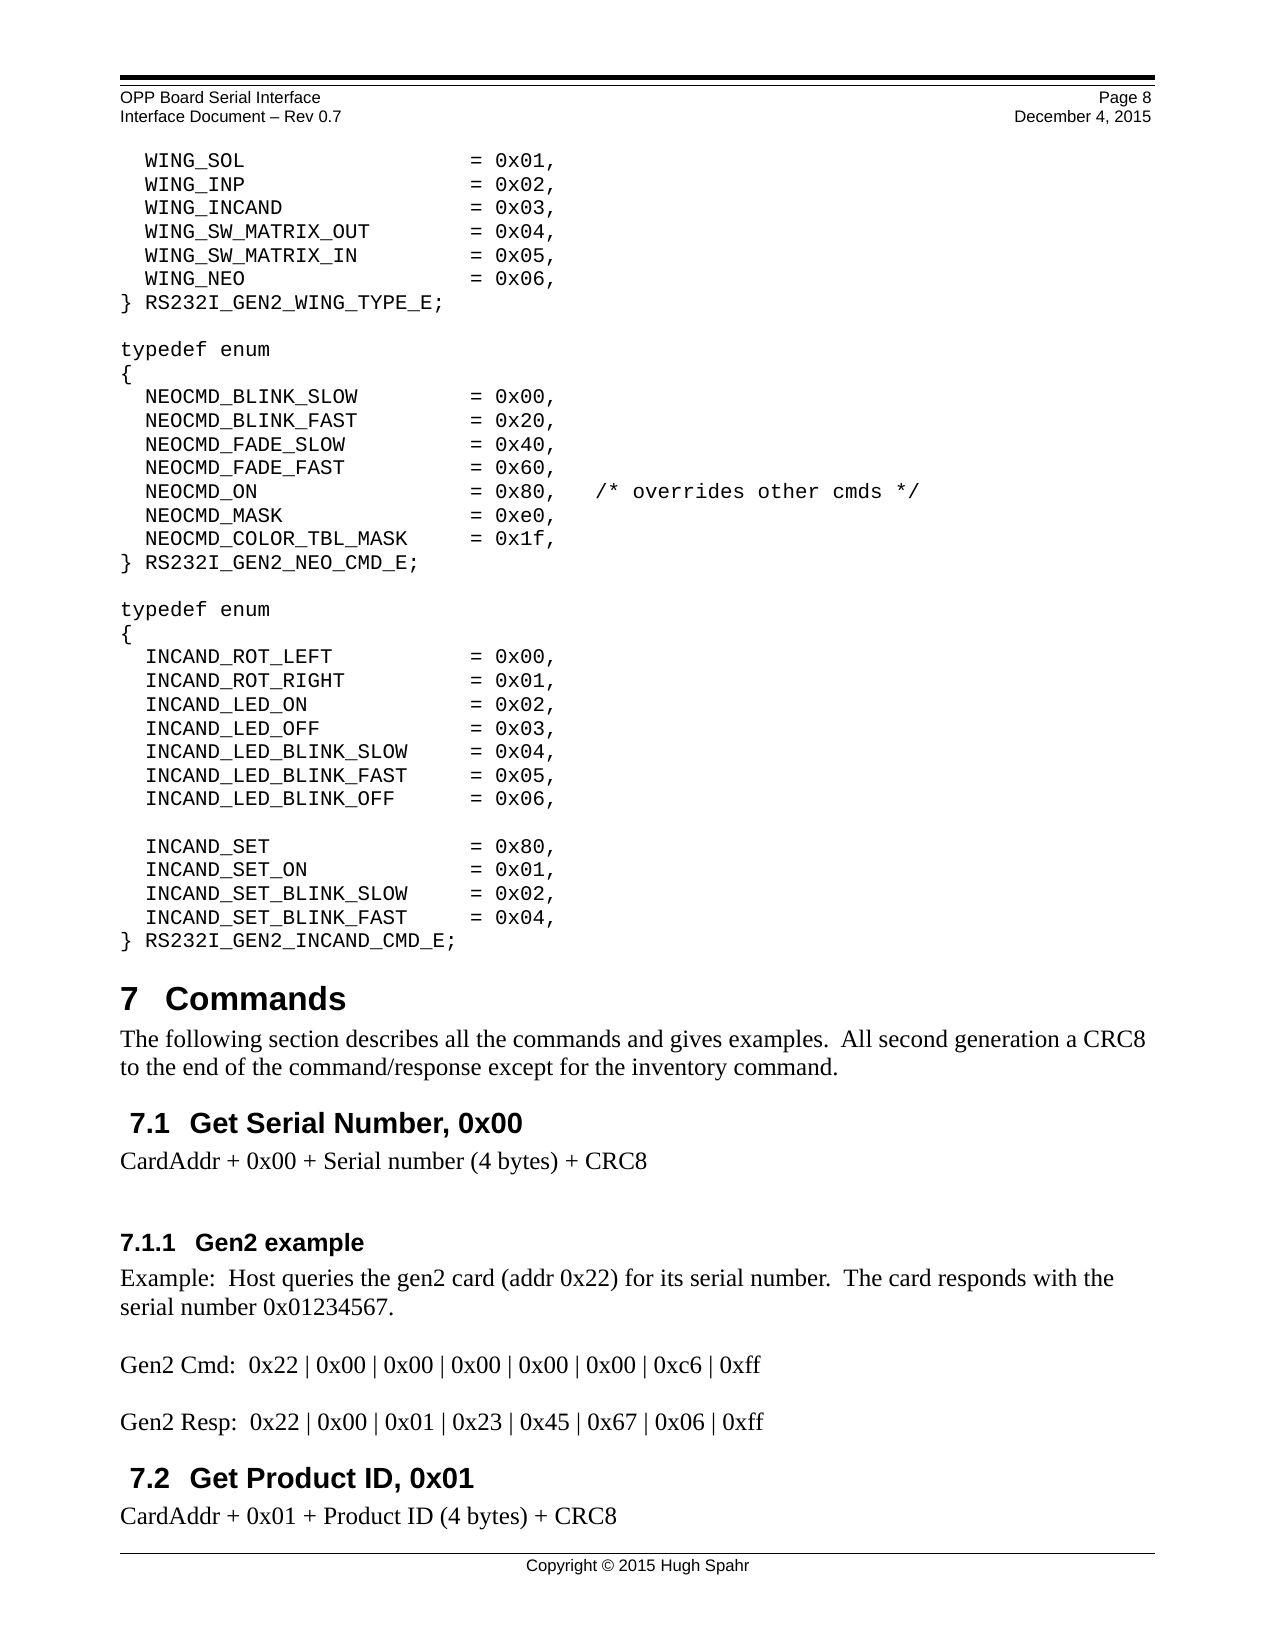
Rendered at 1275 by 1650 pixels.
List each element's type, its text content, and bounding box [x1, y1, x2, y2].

text INCAND_LED_OFF = 0x03, [120, 717, 1155, 741]
text WING_INCAND = 0x03, [120, 197, 1155, 221]
text NEOCMD_BLINK_FAST = 0x20, [120, 410, 1155, 434]
text INCAND_SET = 0x80, [120, 836, 1155, 859]
text NEOCMD_COLOR_TBL_MASK = 0x1f, [120, 528, 1155, 552]
text INCAND_LED_BLINK_SLOW = 0x04, [120, 741, 1155, 765]
text { [120, 363, 1155, 386]
text INCAND_LED_ON = 0x02, [120, 694, 1155, 717]
text Gen2 Resp: 0x22 | 0x00 | 0x01 | 0x23 | 0x45 | 0x67 | 0x06 | 0xff [120, 1407, 1155, 1436]
text WING_SW_MATRIX_IN = 0x05, [120, 244, 1155, 268]
text } RS232I_GEN2_NEO_CMD_E; [120, 552, 1155, 576]
text } RS232I_GEN2_INCAND_CMD_E; [120, 930, 1155, 954]
text INCAND_SET_BLINK_SLOW = 0x02, [120, 883, 1155, 907]
subtitle Gen2 example [120, 1228, 1155, 1257]
text WING_SW_MATRIX_OUT = 0x04, [120, 221, 1155, 244]
text typedef enum [120, 599, 1155, 623]
text INCAND_SET_ON = 0x01, [120, 859, 1155, 883]
text WING_SOL = 0x01, [120, 150, 1155, 174]
text INCAND_LED_BLINK_OFF = 0x06, [120, 788, 1155, 812]
text INCAND_ROT_RIGHT = 0x01, [120, 670, 1155, 694]
text NEOCMD_MASK = 0xe0, [120, 505, 1155, 528]
text CardAddr + 0x00 + Serial number (4 bytes) + CRC8 [120, 1146, 1155, 1175]
text { [120, 623, 1155, 647]
text } RS232I_GEN2_WING_TYPE_E; [120, 292, 1155, 316]
subtitle Get Product ID, 0x01 [129, 1461, 1155, 1494]
text Gen2 Cmd: 0x22 | 0x00 | 0x00 | 0x00 | 0x00 | 0x00 | 0xc6 | 0xff [120, 1350, 1155, 1378]
text Example: Host queries the gen2 card (addr 0x22) for its serial number. The card responds with the serial number 0x01234567. [120, 1263, 1155, 1321]
text typedef enum [120, 339, 1155, 363]
text INCAND_ROT_LEFT = 0x00, [120, 647, 1155, 670]
text CardAddr + 0x01 + Product ID (4 bytes) + CRC8 [120, 1501, 1155, 1529]
text INCAND_SET_BLINK_FAST = 0x04, [120, 907, 1155, 930]
text NEOCMD_FADE_FAST = 0x60, [120, 457, 1155, 481]
subtitle Commands [120, 979, 1155, 1017]
text NEOCMD_BLINK_SLOW = 0x00, [120, 386, 1155, 410]
text WING_NEO = 0x06, [120, 268, 1155, 292]
text INCAND_LED_BLINK_FAST = 0x05, [120, 765, 1155, 788]
subtitle Get Serial Number, 0x00 [129, 1106, 1155, 1140]
text The following section describes all the commands and gives examples. All second generation a CRC8 to the end of the command/response except for the inventory command. [120, 1024, 1155, 1081]
text NEOCMD_ON = 0x80, /* overrides other cmds */ [120, 481, 1155, 505]
text WING_INP = 0x02, [120, 174, 1155, 197]
text NEOCMD_FADE_SLOW = 0x40, [120, 434, 1155, 457]
